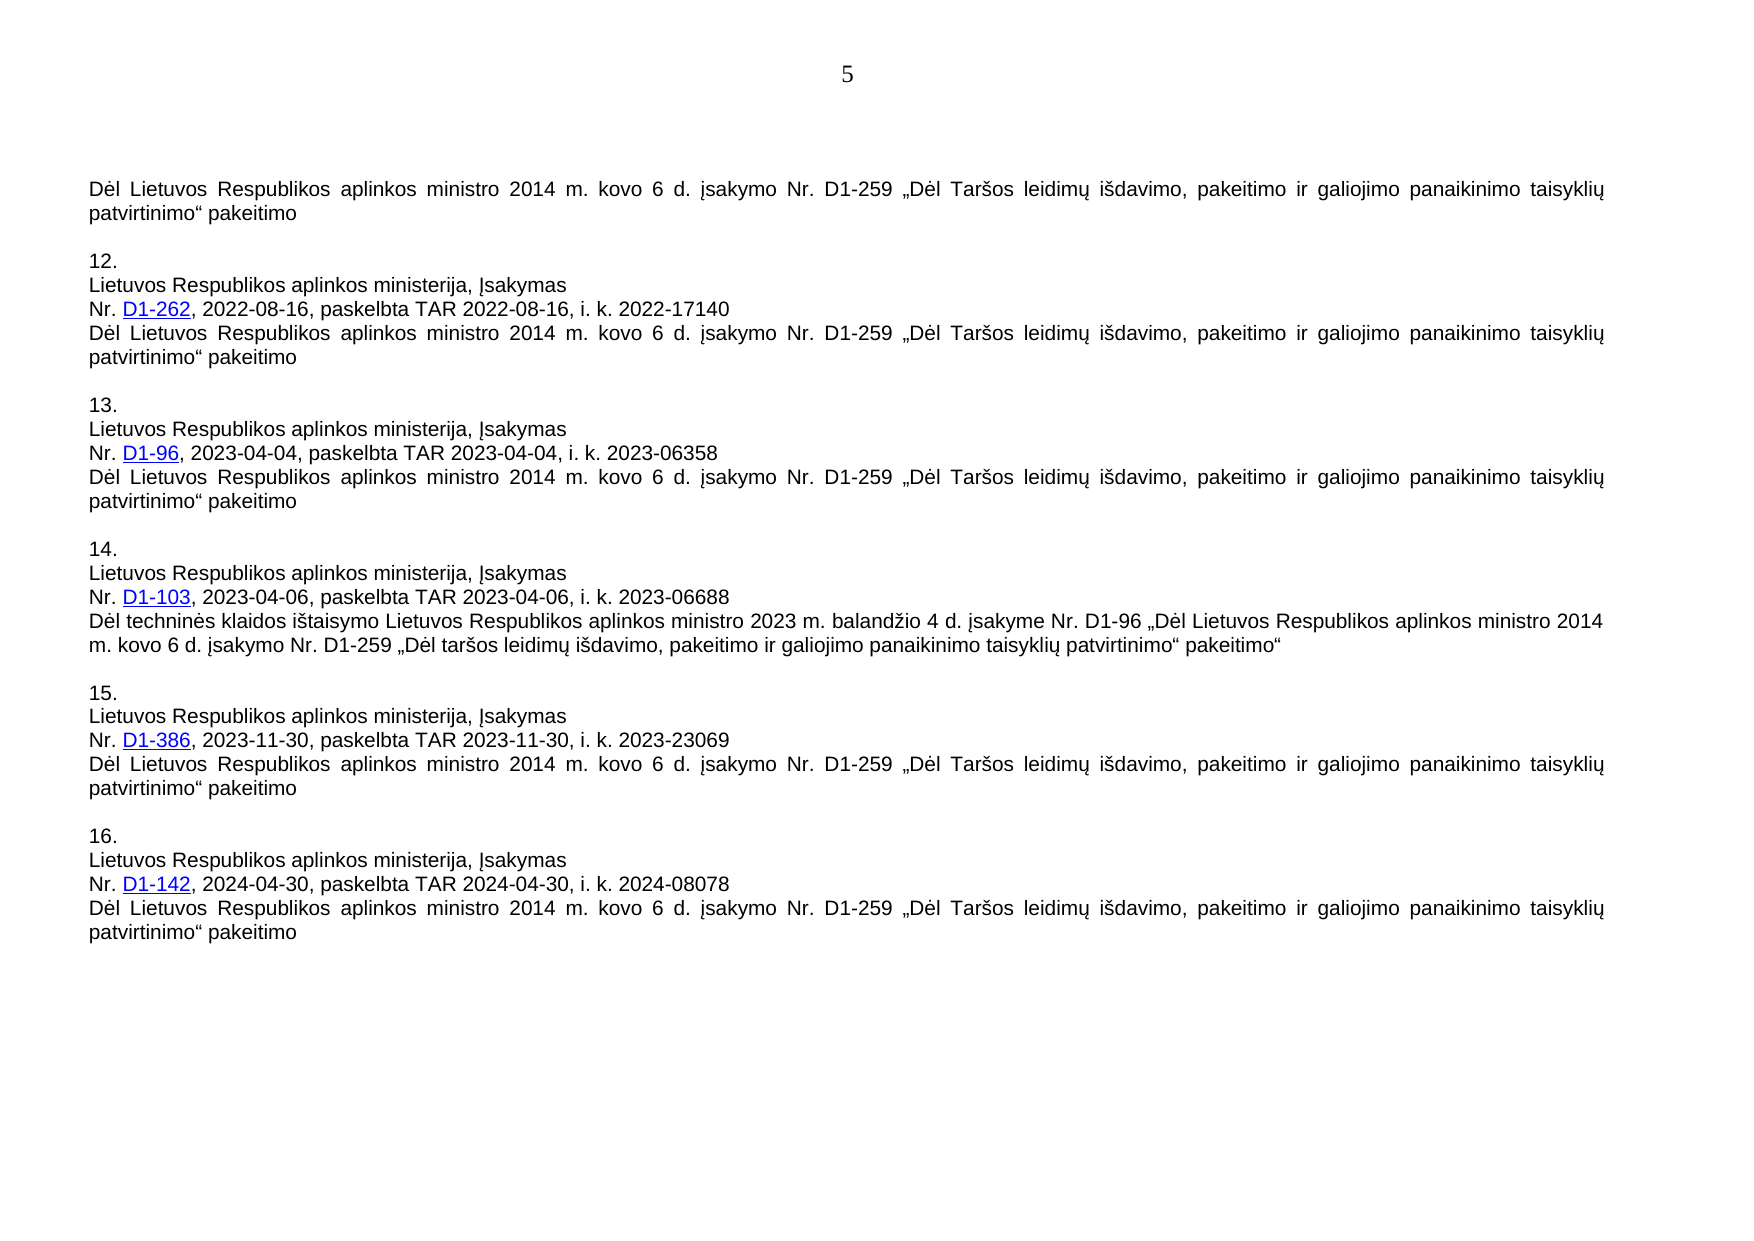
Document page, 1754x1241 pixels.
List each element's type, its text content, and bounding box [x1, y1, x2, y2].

text 13. [89, 393, 1606, 417]
text Lietuvos Respublikos aplinkos ministerija, Įsakymas [89, 273, 1606, 297]
text Nr. D1-262, 2022-08-16, paskelbta TAR 2022-08-16, i. k. 2022-17140 [89, 297, 1606, 321]
text Dėl techninės klaidos ištaisymo Lietuvos Respublikos aplinkos ministro 2023 m. balandžio 4 d. įsakyme Nr. D1-96 „Dėl Lietuvos Respublikos aplinkos ministro 2014 m. kovo 6 d. įsakymo Nr. D1-259 „Dėl taršos leidimų išdavimo, pakeitimo ir galiojimo panaikinimo taisyklių patvirtinimo“ pakeitimo“ [89, 608, 1606, 656]
text Lietuvos Respublikos aplinkos ministerija, Įsakymas [89, 561, 1606, 584]
text Nr. D1-103, 2023-04-06, paskelbta TAR 2023-04-06, i. k. 2023-06688 [89, 584, 1606, 608]
text Dėl Lietuvos Respublikos aplinkos ministro 2014 m. kovo 6 d. įsakymo Nr. D1-259 „Dėl Taršos leidimų išdavimo, pakeitimo ir galiojimo panaikinimo taisyklių patvirtinimo“ pakeitimo [89, 752, 1606, 800]
text Lietuvos Respublikos aplinkos ministerija, Įsakymas [89, 848, 1606, 872]
text Dėl Lietuvos Respublikos aplinkos ministro 2014 m. kovo 6 d. įsakymo Nr. D1-259 „Dėl Taršos leidimų išdavimo, pakeitimo ir galiojimo panaikinimo taisyklių patvirtinimo“ pakeitimo [89, 465, 1606, 513]
text Dėl Lietuvos Respublikos aplinkos ministro 2014 m. kovo 6 d. įsakymo Nr. D1-259 „Dėl Taršos leidimų išdavimo, pakeitimo ir galiojimo panaikinimo taisyklių patvirtinimo“ pakeitimo [89, 896, 1606, 944]
text Lietuvos Respublikos aplinkos ministerija, Įsakymas [89, 417, 1606, 441]
text Nr. D1-96, 2023-04-04, paskelbta TAR 2023-04-04, i. k. 2023-06358 [89, 441, 1606, 465]
text 15. [89, 680, 1606, 704]
text Nr. D1-386, 2023-11-30, paskelbta TAR 2023-11-30, i. k. 2023-23069 [89, 728, 1606, 752]
text 12. [89, 249, 1606, 273]
text 16. [89, 824, 1606, 848]
text Dėl Lietuvos Respublikos aplinkos ministro 2014 m. kovo 6 d. įsakymo Nr. D1-259 „Dėl Taršos leidimų išdavimo, pakeitimo ir galiojimo panaikinimo taisyklių patvirtinimo“ pakeitimo [89, 177, 1606, 225]
text 14. [89, 537, 1606, 561]
text Lietuvos Respublikos aplinkos ministerija, Įsakymas [89, 704, 1606, 728]
text Dėl Lietuvos Respublikos aplinkos ministro 2014 m. kovo 6 d. įsakymo Nr. D1-259 „Dėl Taršos leidimų išdavimo, pakeitimo ir galiojimo panaikinimo taisyklių patvirtinimo“ pakeitimo [89, 321, 1606, 369]
text Nr. D1-142, 2024-04-30, paskelbta TAR 2024-04-30, i. k. 2024-08078 [89, 872, 1606, 896]
